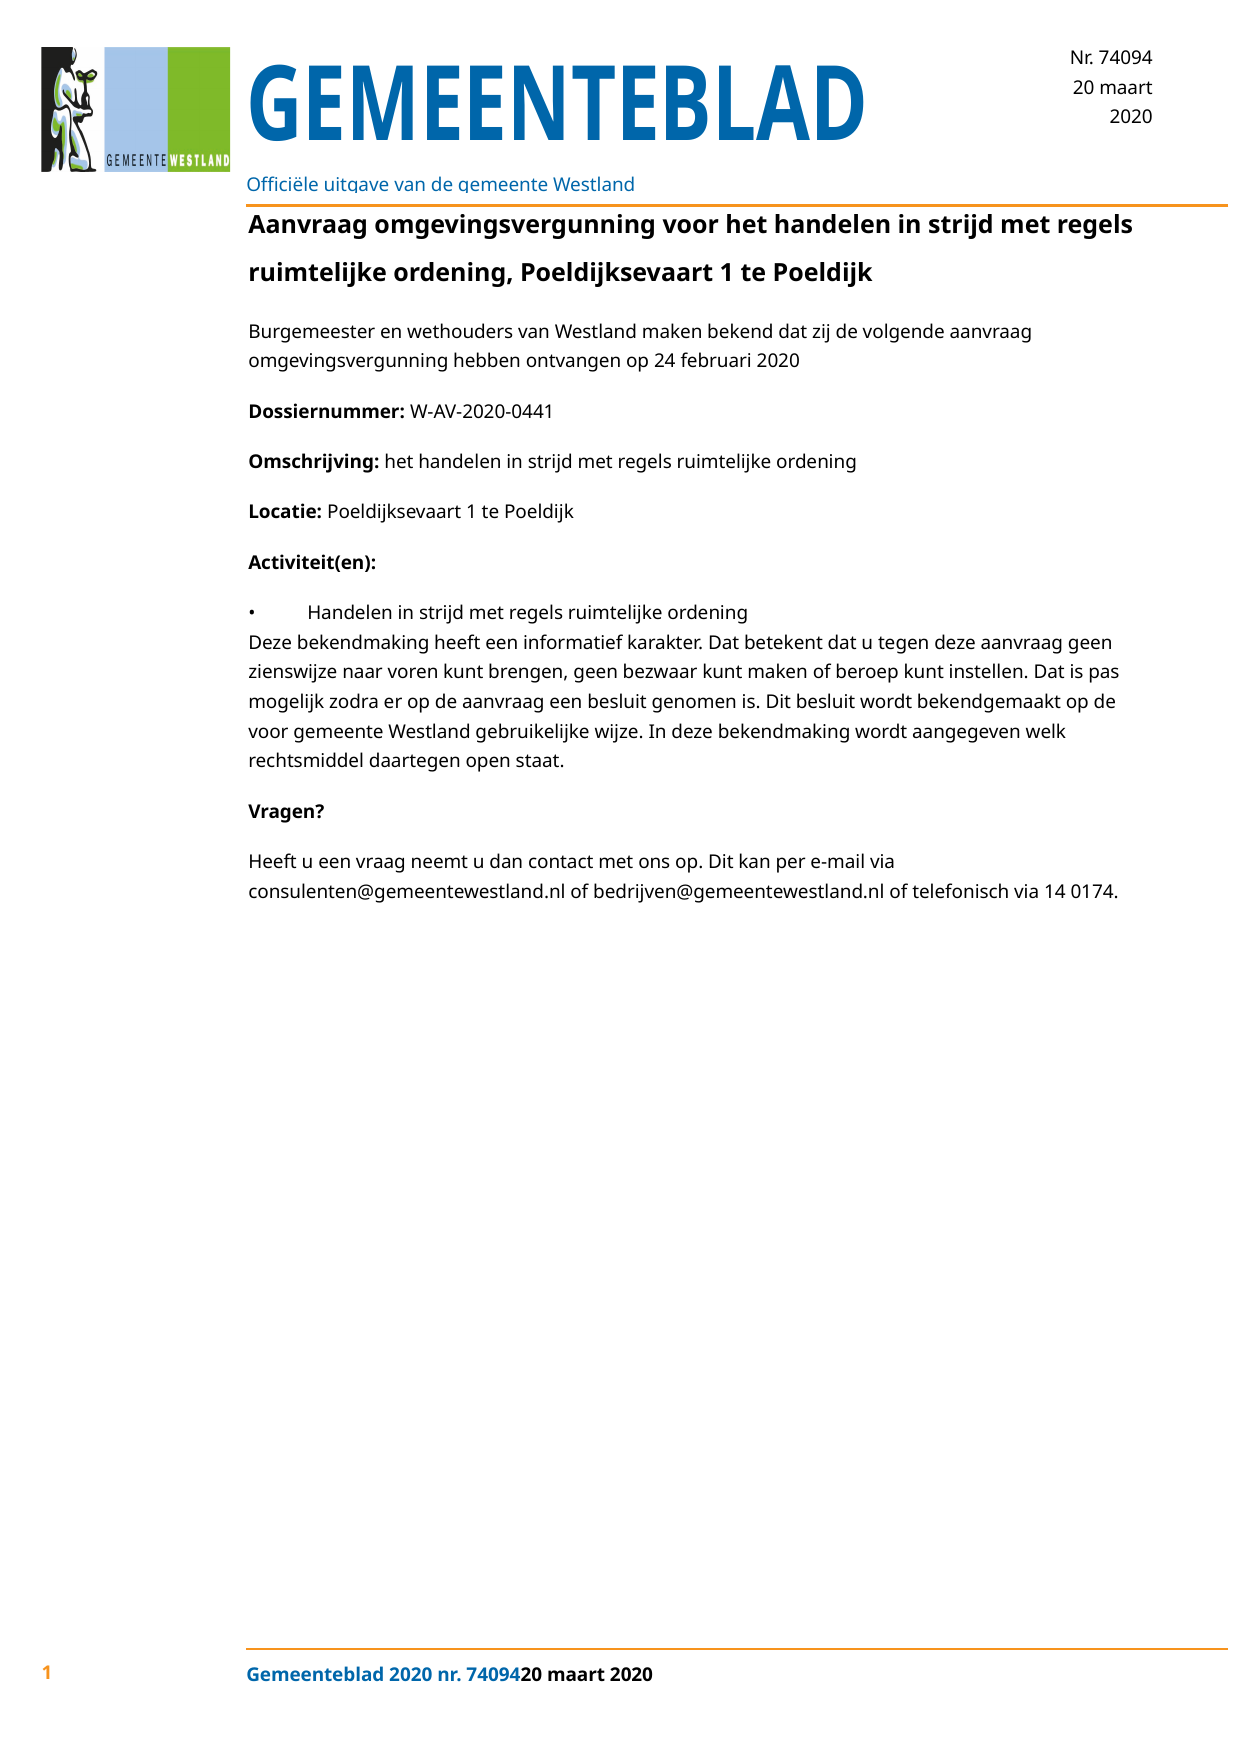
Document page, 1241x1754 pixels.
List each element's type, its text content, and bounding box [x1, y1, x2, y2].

text Heeft u een vraag neemt u dan contact met ons op. Dit kan per e-mail via consulenten@gemeentewestland.nl of bedrijven@gemeentewestland.nl of telefonisch via 14 0174. [248, 848, 1152, 904]
text Omschrijving: het handelen in strijd met regels ruimtelijke ordening [248, 448, 1152, 474]
text Burgemeester en wethouders van Westland maken bekend dat zij de volgende aanvraag omgevingsvergunning hebben ontvangen op 24 februari 2020 [248, 318, 1152, 373]
text Vragen? [248, 798, 1152, 824]
list Handelen in strijd met regels ruimtelijke ordening [248, 599, 1152, 625]
text Deze bekendmaking heeft een informatief karakter. Dat betekent dat u tegen deze aanvraag geen zienswijze naar voren kunt brengen, geen bezwaar kunt maken of beroep kunt instellen. Dat is pas mogelijk zodra er op de aanvraag een besluit genomen is. Dit besluit wordt bekendgemaakt op de voor gemeente Westland gebruikelijke wijze. In deze bekendmaking wordt aangegeven welk rechtsmiddel daartegen open staat. [248, 629, 1152, 773]
text Locatie: Poeldijksevaart 1 te Poeldijk [248, 499, 1152, 524]
picture [41, 47, 231, 172]
text Aanvraag omgevingsvergunning voor het handelen in strijd met regels ruimtelijke ordening, Poeldijksevaart 1 te Poeldijk [248, 207, 1152, 288]
text Dossiernummer: W-AV-2020-0441 [248, 398, 1152, 424]
text Activiteit(en): [248, 549, 1152, 575]
